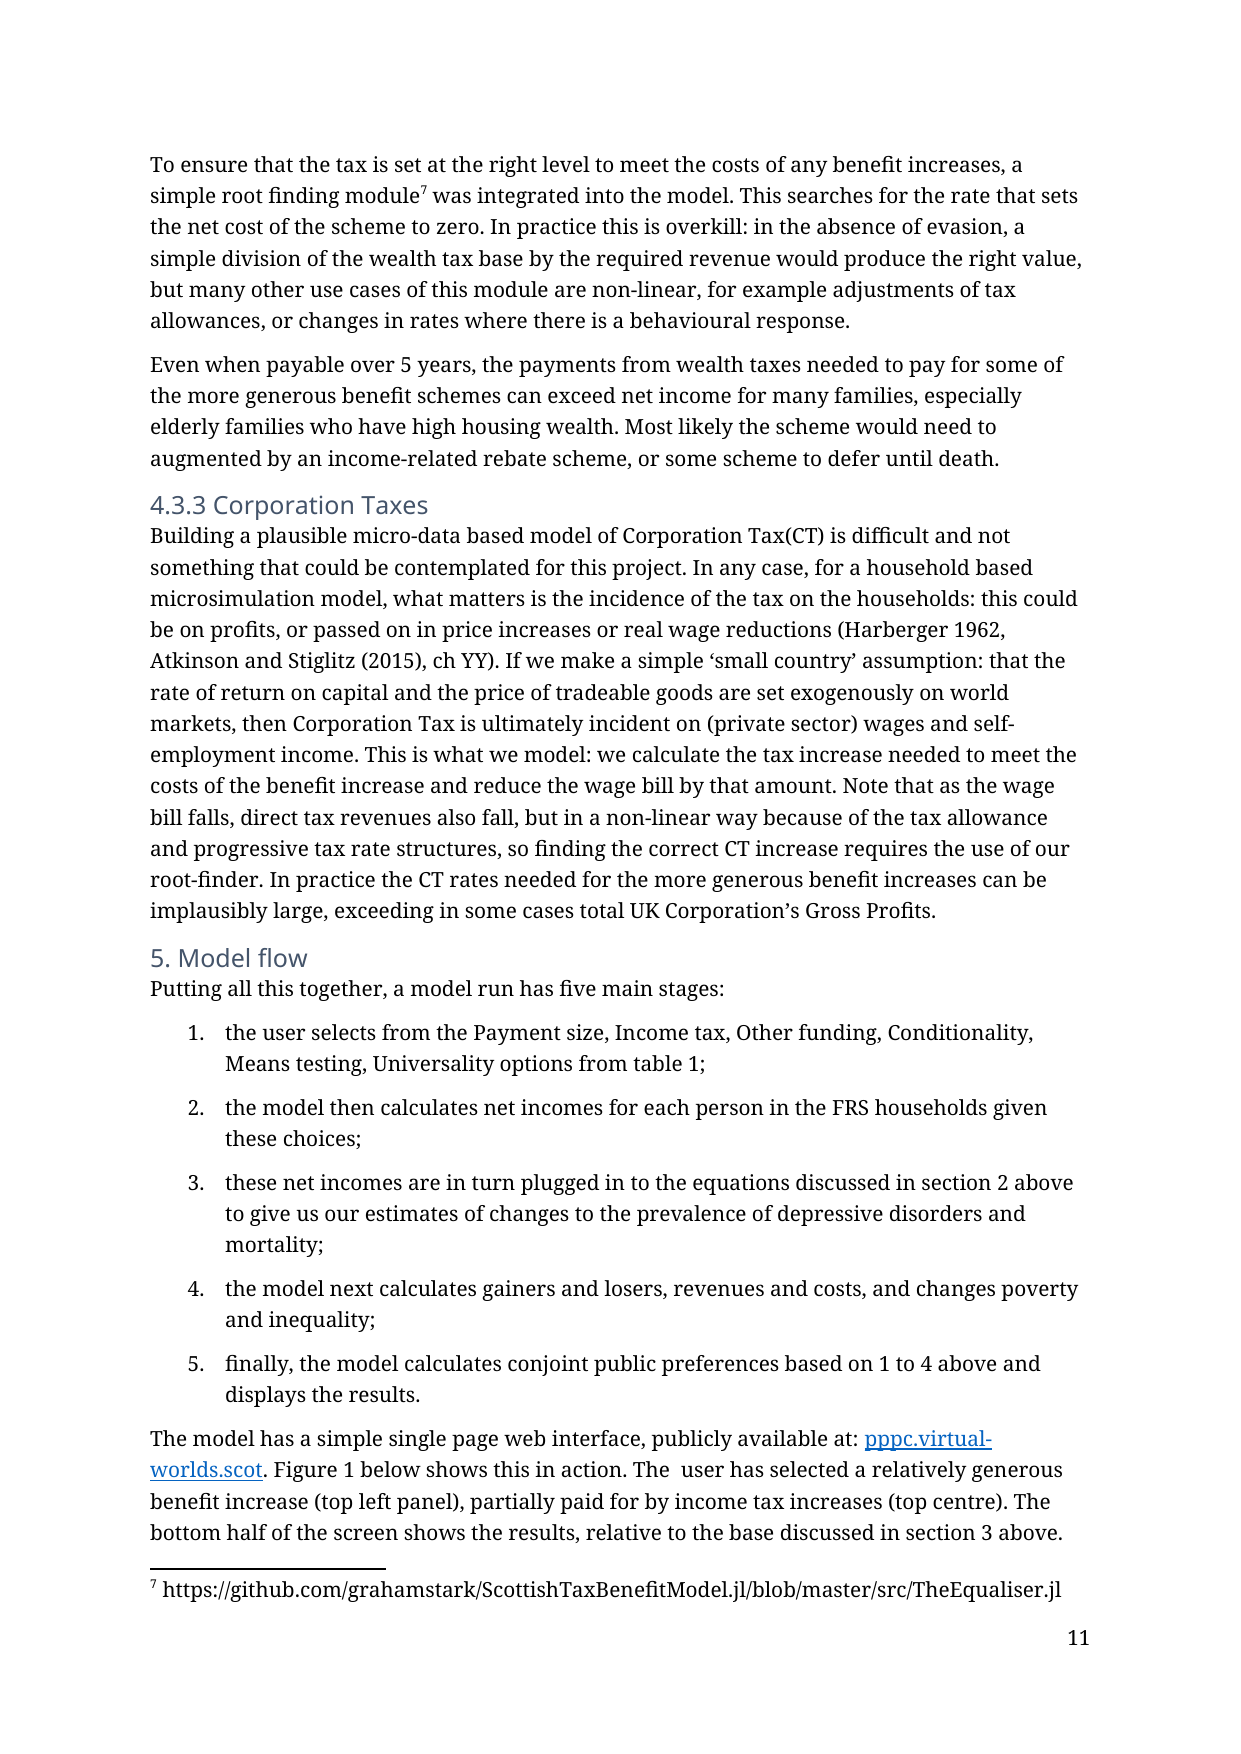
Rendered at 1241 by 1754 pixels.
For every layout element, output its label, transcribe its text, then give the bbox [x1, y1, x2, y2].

subtitle 4.3.3 Corporation Taxes [150, 487, 1090, 522]
list the user selects from the Payment size, Income tax, Other funding, Conditionality, Means testing, Universality options from table 1; [187, 1018, 1090, 1078]
list these net incomes are in turn plugged in to the equations discussed in section 2 above to give us our estimates of changes to the prevalence of depressive disorders and mortality; [187, 1168, 1090, 1259]
list finally, the model calculates conjoint public preferences based on 1 to 4 above and displays the results. [187, 1349, 1090, 1409]
text Putting all this together, a model run has five main stages: [150, 974, 1090, 1003]
text To ensure that the tax is set at the right level to meet the costs of any benefit increases, a simple root finding module was integrated into the model. This searches for the rate that sets the net cost of the scheme to zero. In practice this is overkill: in the absence of evasion, a simple division of the wealth tax base by the required revenue would produce the right value, but many other use cases of this module are non-linear, for example adjustments of tax allowances, or changes in rates where there is a behavioural response. [150, 150, 1090, 335]
subtitle 5. Model flow [150, 940, 1090, 974]
list the model next calculates gainers and losers, revenues and costs, and changes poverty and inequality; [187, 1274, 1090, 1334]
text https://github.com/grahamstark/ScottishTaxBenefitModel.jl/blob/master/src/TheEqualiser.jl [150, 1576, 1090, 1604]
text Building a plausible micro-data based model of Corporation Tax(CT) is difficult and not something that could be contemplated for this project. In any case, for a household based microsimulation model, what matters is the incidence of the tax on the households: this could be on profits, or passed on in price increases or real wage reductions (Harberger 1962, Atkinson and Stiglitz (2015), ch YY). If we make a simple ‘small country’ assumption: that the rate of return on capital and the price of tradeable goods are set exogenously on world markets, then Corporation Tax is ultimately incident on (private sector) wages and self-employment income. This is what we model: we calculate the tax increase needed to meet the costs of the benefit increase and reduce the wage bill by that amount. Note that as the wage bill falls, direct tax revenues also fall, but in a non-linear way because of the tax allowance and progressive tax rate structures, so finding the correct CT increase requires the use of our root-finder. In practice the CT rates needed for the more generous benefit increases can be implausibly large, exceeding in some cases total UK Corporation’s Gross Profits. [150, 522, 1090, 925]
text Even when payable over 5 years, the payments from wealth taxes needed to pay for some of the more generous benefit schemes can exceed net income for many families, especially elderly families who have high housing wealth. Most likely the scheme would need to augmented by an income-related rebate scheme, or some scheme to defer until death. [150, 350, 1090, 472]
list the model then calculates net incomes for each person in the FRS households given these choices; [187, 1093, 1090, 1153]
text The model has a simple single page web interface, publicly available at: pppc.virtual-worlds.scot. Figure 1 below shows this in action. The user has selected a relatively generous benefit increase (top left panel), partially paid for by income tax increases (top centre). The bottom half of the screen shows the results, relative to the base discussed in section 3 above. [150, 1424, 1090, 1547]
